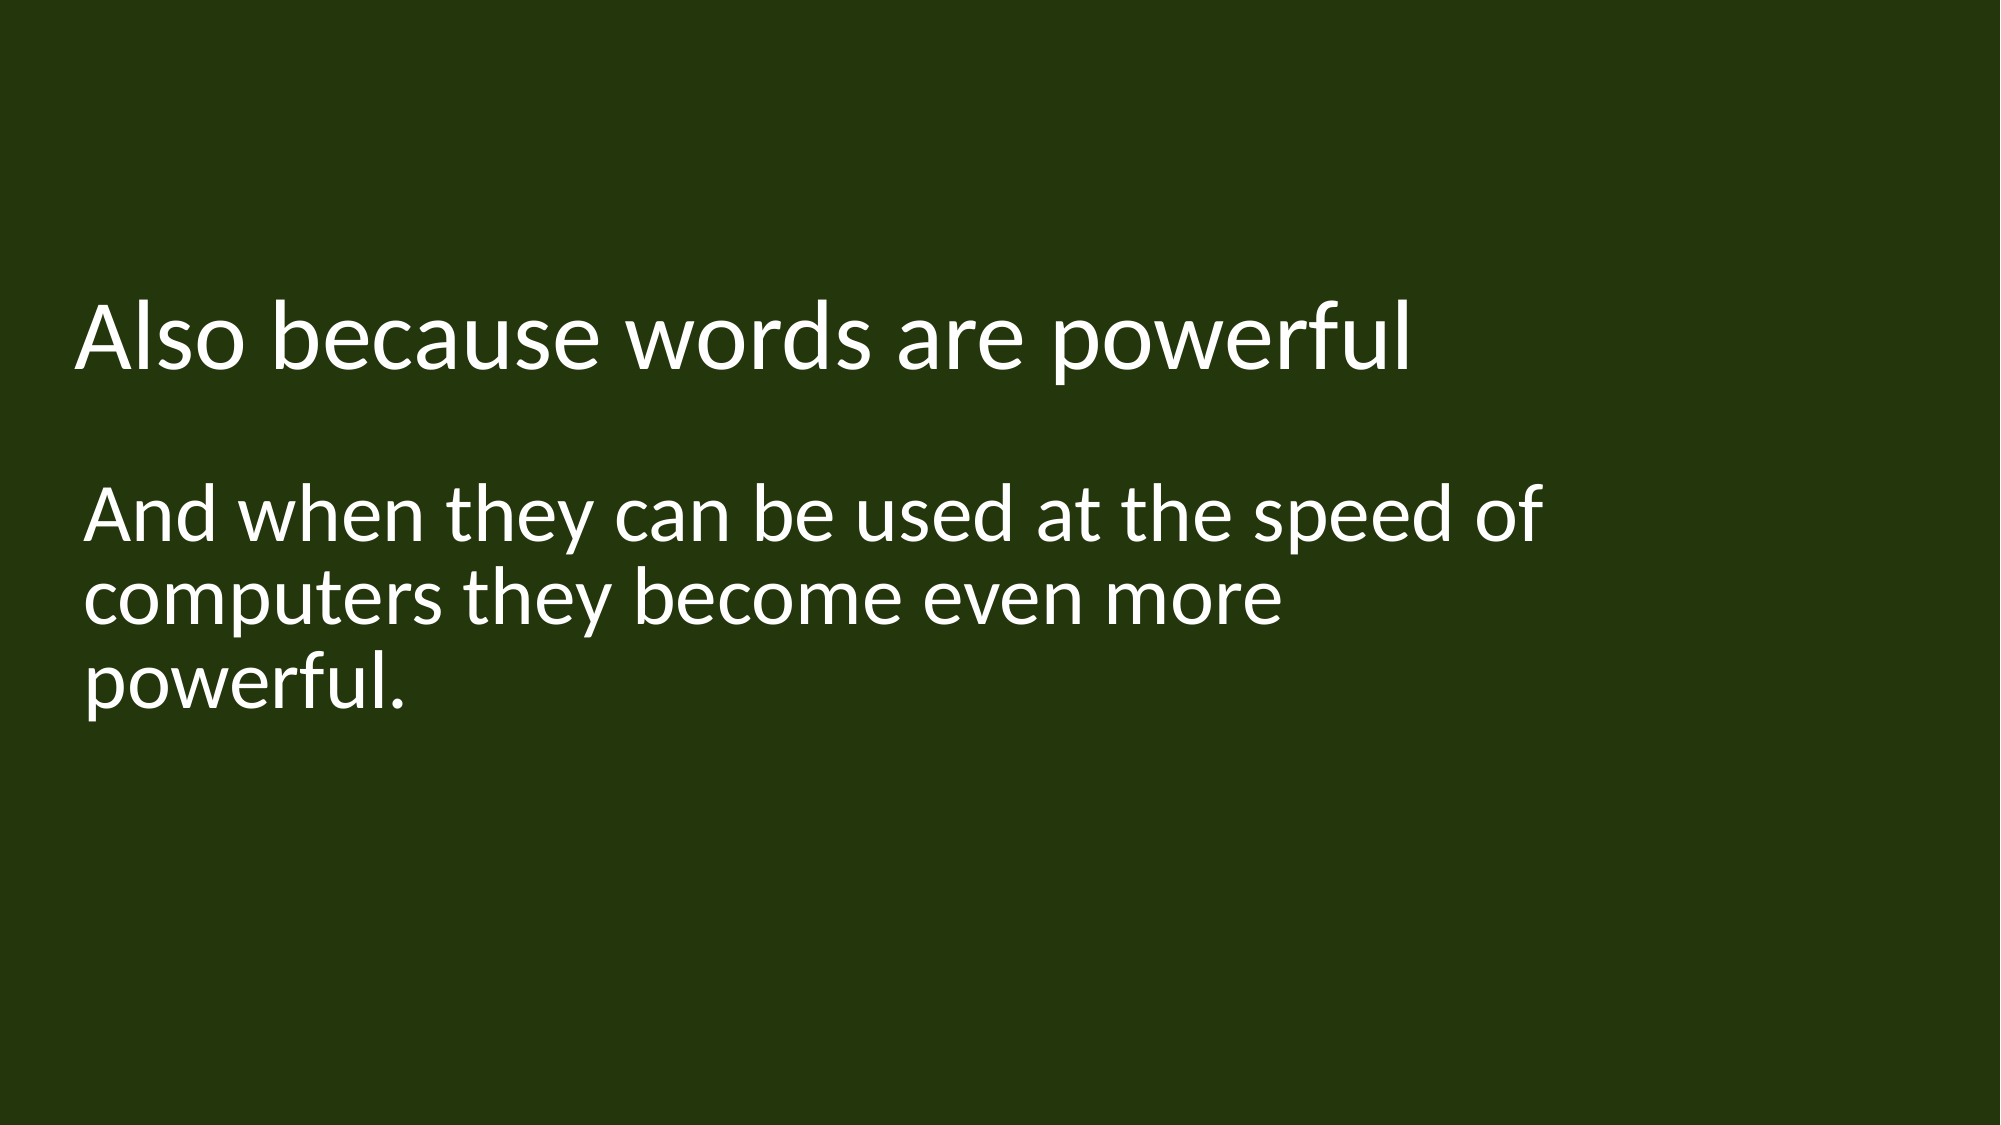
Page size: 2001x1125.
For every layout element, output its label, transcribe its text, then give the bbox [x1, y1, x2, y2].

text_box Also because words are powerful [60, 286, 1471, 586]
text_box And when they can be used at the speed of computers they become even more powerful. [68, 471, 1636, 737]
